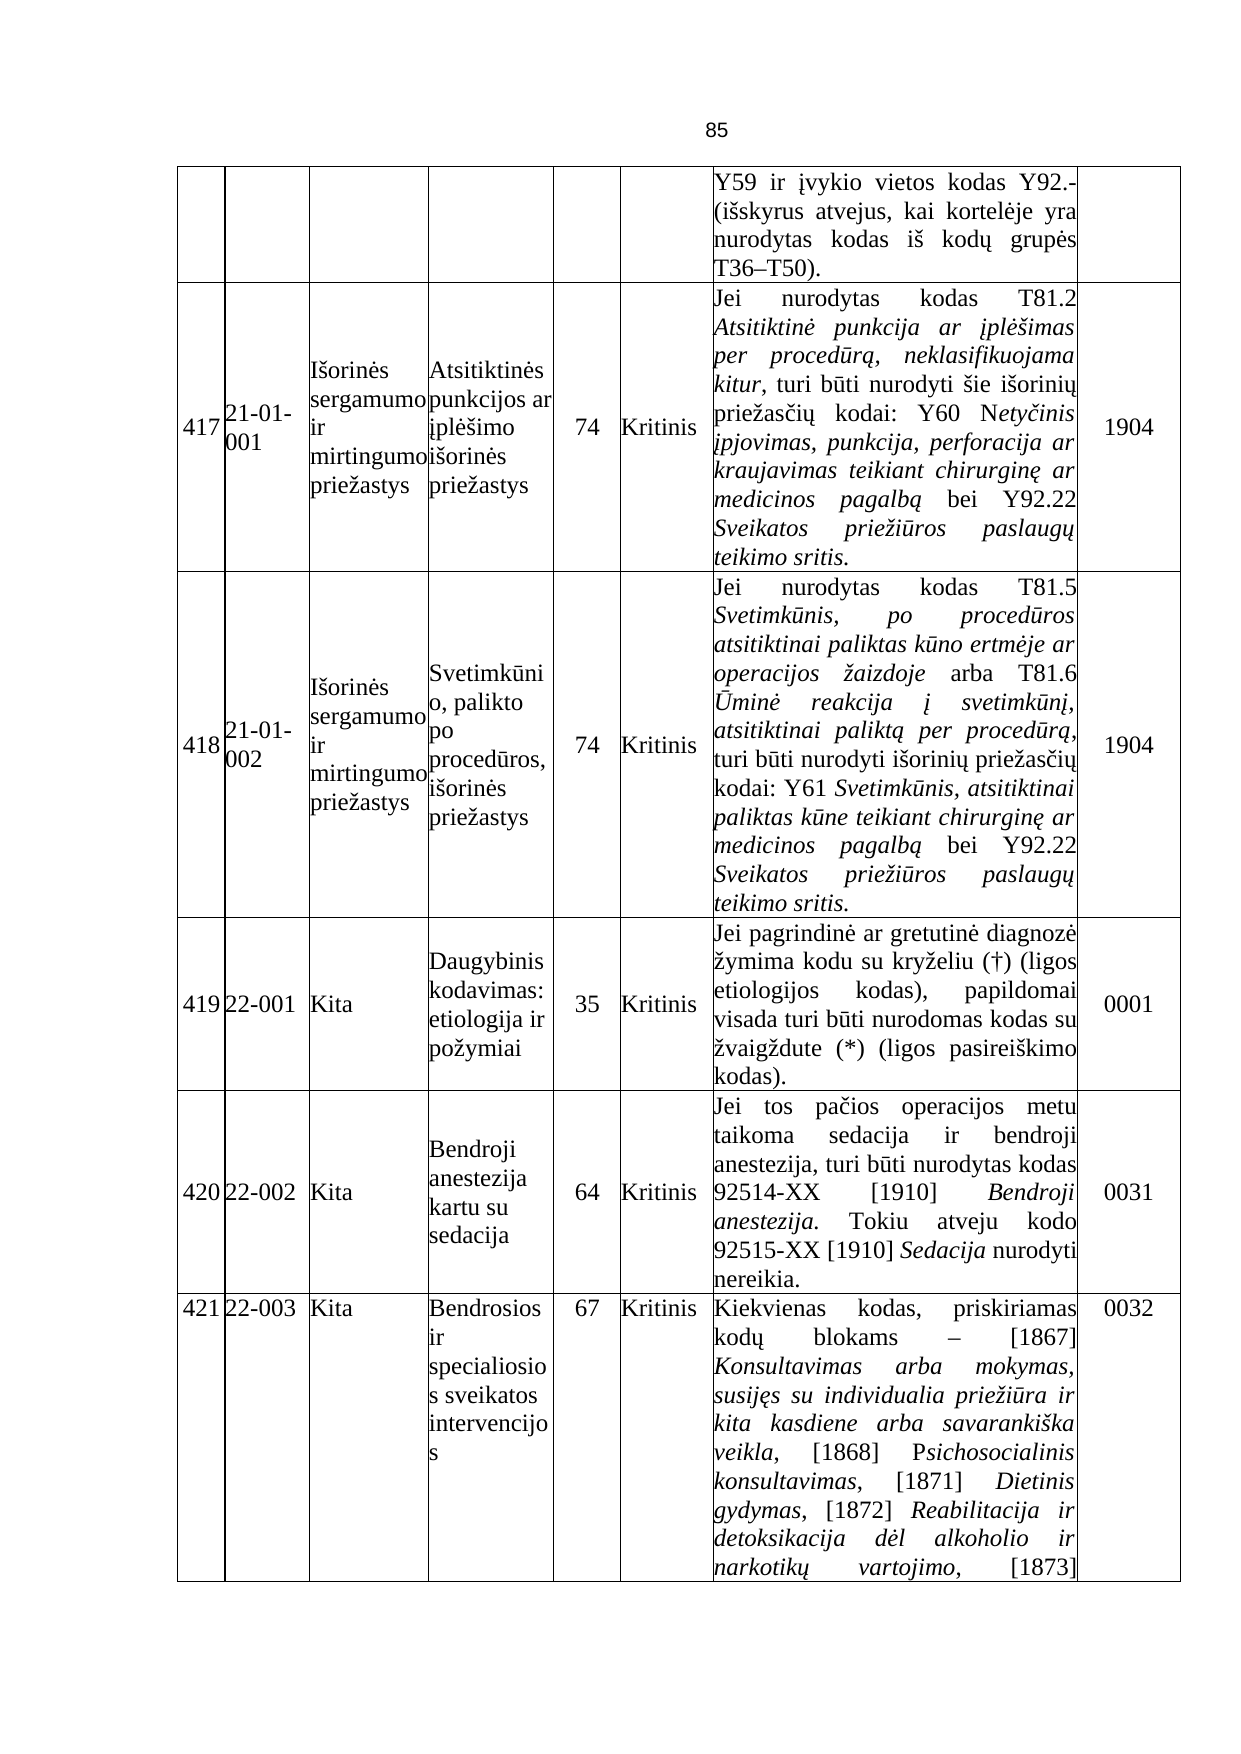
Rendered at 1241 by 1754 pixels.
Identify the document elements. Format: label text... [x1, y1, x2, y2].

table_cell 1904 [1078, 283, 1180, 571]
table_cell Jei nurodytas kodas T81.5 Svetimkūnis, po procedūros atsitiktinai paliktas kūno ertmėje ar operacijos žaizdoje arba T81.6 Ūminė reakcija į svetimkūnį, atsitiktinai paliktą per procedūrą, turi būti nurodyti išorinių priežasčių kodai: Y61 Svetimkūnis, atsitiktinai paliktas kūne teikiant chirurginę ar medicinos pagalbą bei Y92.22 Sveikatos priežiūros paslaugų teikimo sritis. [714, 572, 1077, 917]
table_cell [310, 167, 428, 282]
table_cell Kita [310, 1294, 428, 1581]
table_cell 420 [178, 1091, 224, 1292]
table_cell Kritinis [621, 572, 713, 917]
table_cell Kritinis [621, 1294, 713, 1581]
table_cell 22-001 [226, 918, 309, 1090]
table_cell Kita [310, 918, 428, 1090]
table_cell 0031 [1078, 1091, 1180, 1292]
table_cell Svetimkūnio, palikto po procedūros, išorinės priežastys [429, 572, 553, 917]
table_cell 67 [554, 1294, 620, 1581]
table_cell Y59 ir įvykio vietos kodas Y92.- (išskyrus atvejus, kai kortelėje yra nurodytas kodas iš kodų grupės T36–T50). [714, 167, 1077, 282]
table_cell [554, 167, 620, 282]
table_cell Kritinis [621, 1091, 713, 1292]
table_cell 418 [178, 572, 224, 917]
table_cell 64 [554, 1091, 620, 1292]
table_cell [429, 167, 553, 282]
table_cell 419 [178, 918, 224, 1090]
table_cell 0001 [1078, 918, 1180, 1090]
table_cell [1078, 167, 1180, 282]
table_cell 421 [178, 1294, 224, 1581]
table_cell 22-002 [226, 1091, 309, 1292]
table_cell Kita [310, 1091, 428, 1292]
table_cell [226, 167, 309, 282]
table_cell 22-003 [226, 1294, 309, 1581]
table_cell Jei pagrindinė ar gretutinė diagnozė žymima kodu su kryželiu (†) (ligos etiologijos kodas), papildomai visada turi būti nurodomas kodas su žvaigždute (*) (ligos pasireiškimo kodas). [714, 918, 1077, 1090]
table_cell 21-01-002 [226, 572, 309, 917]
table_cell Kritinis [621, 283, 713, 571]
table_cell Jei nurodytas kodas T81.2 Atsitiktinė punkcija ar įplėšimas per procedūrą, neklasifikuojama kitur, turi būti nurodyti šie išorinių priežasčių kodai: Y60 Netyčinis įpjovimas, punkcija, perforacija ar kraujavimas teikiant chirurginę ar medicinos pagalbą bei Y92.22 Sveikatos priežiūros paslaugų teikimo sritis. [714, 283, 1077, 571]
table_cell 1904 [1078, 572, 1180, 917]
table_cell Bendroji anestezija kartu su sedacija [429, 1091, 553, 1292]
table_cell Daugybinis kodavimas: etiologija ir požymiai [429, 918, 553, 1090]
table_cell 0032 [1078, 1294, 1180, 1581]
table_cell [178, 167, 224, 282]
table_cell 35 [554, 918, 620, 1090]
table_cell Bendrosios ir specialiosios sveikatos intervencijos [429, 1294, 553, 1581]
table_cell Išorinės sergamumo ir mirtingumo priežastys [310, 572, 428, 917]
table_cell Kiekvienas kodas, priskiriamas kodų blokams – [1867] Konsultavimas arba mokymas, susijęs su individualia priežiūra ir kita kasdiene arba savarankiška veikla, [1868] Psichosocialinis konsultavimas, [1871] Dietinis gydymas, [1872] Reabilitacija ir detoksikacija dėl alkoholio ir narkotikų vartojimo, [1873] [714, 1294, 1077, 1581]
table_cell [621, 167, 713, 282]
table_cell 417 [178, 283, 224, 571]
table_cell 74 [554, 283, 620, 571]
table_cell Jei tos pačios operacijos metu taikoma sedacija ir bendroji anestezija, turi būti nurodytas kodas 92514-XX [1910] Bendroji anestezija. Tokiu atveju kodo 92515-XX [1910] Sedacija nurodyti nereikia. [714, 1091, 1077, 1292]
table_cell Kritinis [621, 918, 713, 1090]
table_cell Atsitiktinės punkcijos ar įplėšimo išorinės priežastys [429, 283, 553, 571]
table_cell 74 [554, 572, 620, 917]
table_cell Išorinės sergamumo ir mirtingumo priežastys [310, 283, 428, 571]
table_cell 21-01-001 [226, 283, 309, 571]
